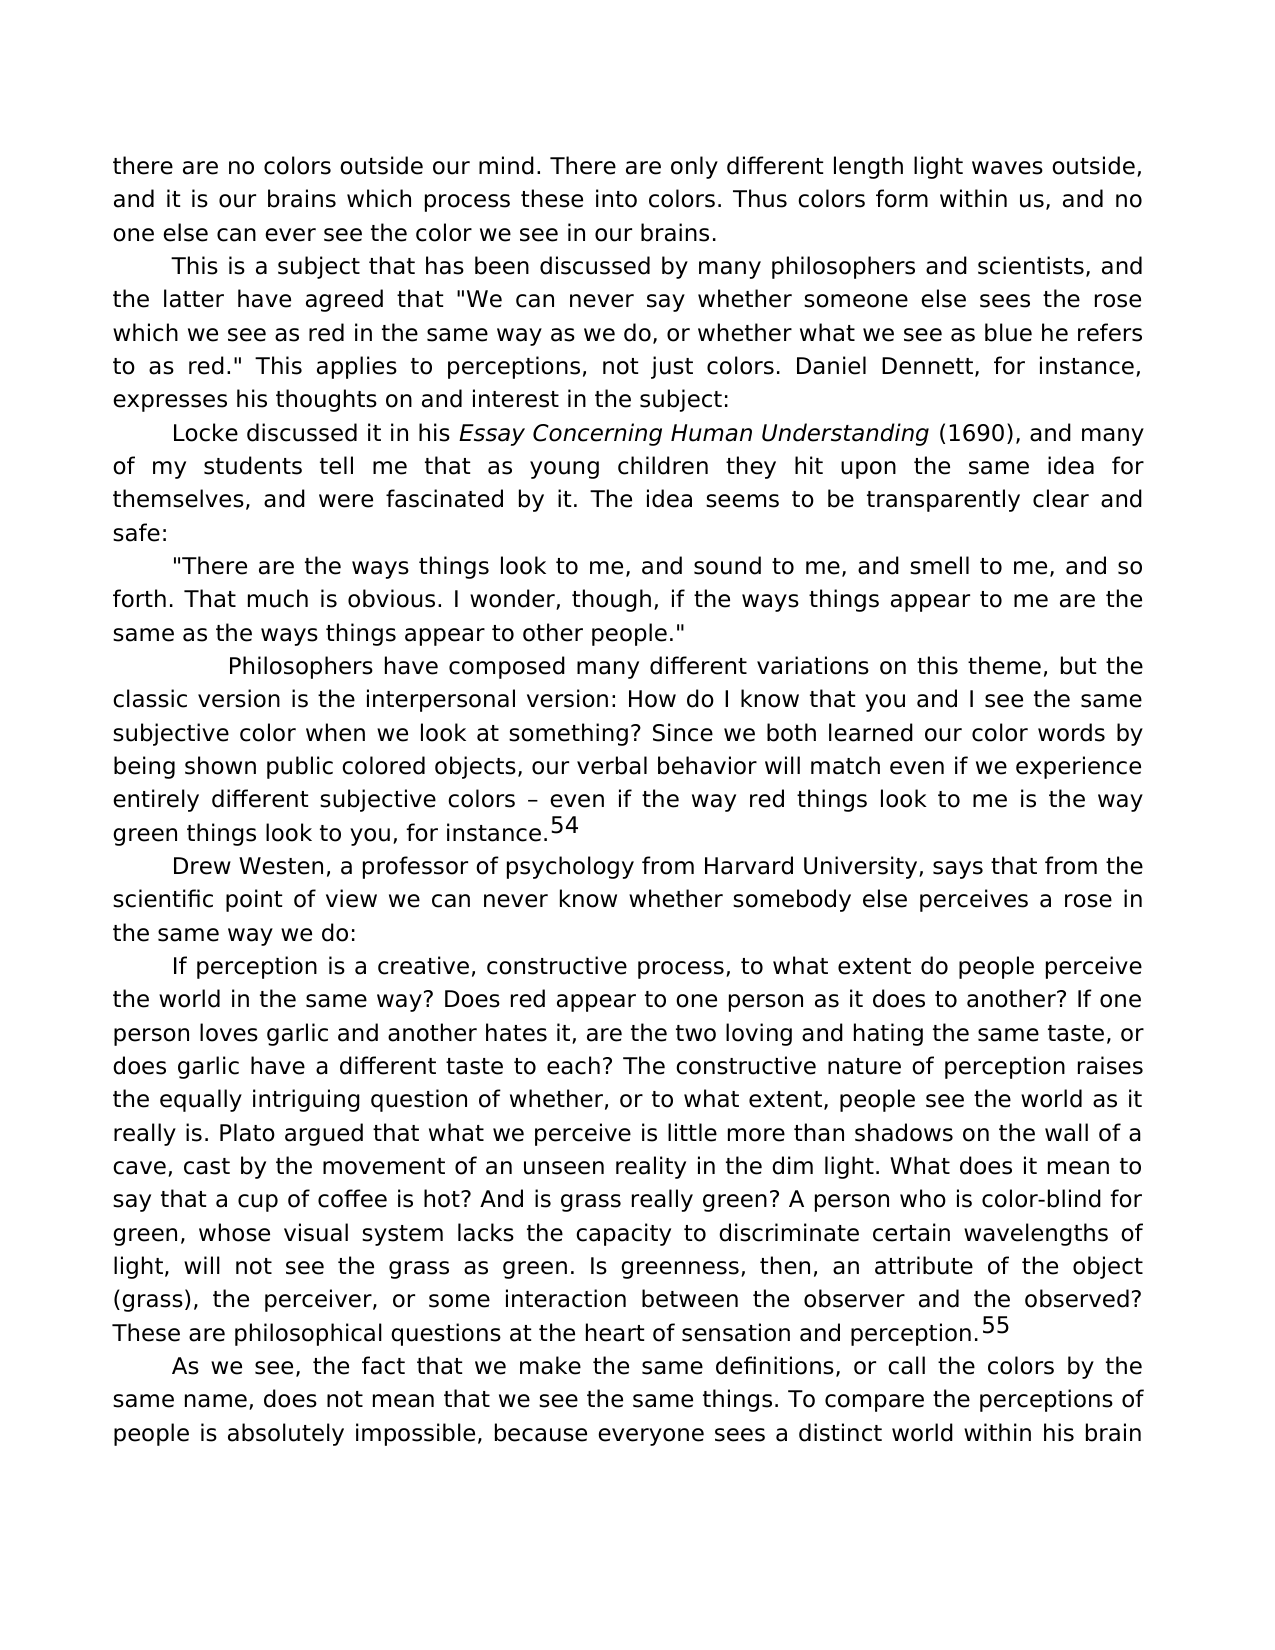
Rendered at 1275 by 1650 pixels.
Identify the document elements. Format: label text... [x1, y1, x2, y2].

text As we see, the fact that we make the same definitions, or call the colors by the same name, does not mean that we see the same things. To compare the perceptions of people is absolutely impossible, because everyone sees a distinct world within his brain [112, 1348, 1145, 1448]
text Locke discussed it in his Essay Concerning Human Understanding (1690), and many of my students tell me that as young children they hit upon the same idea for themselves, and were fascinated by it. The idea seems to be transparently clear and safe: [112, 414, 1145, 548]
text If perception is a creative, constructive process, to what extent do people perceive the world in the same way? Does red appear to one person as it does to another? If one person loves garlic and another hates it, are the two loving and hating the same taste, or does garlic have a different taste to each? The constructive nature of perception raises the equally intriguing question of whether, or to what extent, people see the world as it really is. Plato argued that what we perceive is little more than shadows on the wall of a cave, cast by the movement of an unseen reality in the dim light. What does it mean to say that a cup of coffee is hot? And is grass really green? A person who is color-blind for green, whose visual system lacks the capacity to discriminate certain wavelengths of light, will not see the grass as green. Is greenness, then, an attribute of the object (grass), the perceiver, or some interaction between the observer and the observed? These are philosophical questions at the heart of sensation and perception.55 [112, 948, 1145, 1348]
text This is a subject that has been discussed by many philosophers and scientists, and the latter have agreed that "We can never say whether someone else sees the rose which we see as red in the same way as we do, or whether what we see as blue he refers to as red." This applies to perceptions, not just colors. Daniel Dennett, for instance, expresses his thoughts on and interest in the subject: [112, 248, 1145, 414]
text Philosophers have composed many different variations on this theme, but the classic version is the interpersonal version: How do I know that you and I see the same subjective color when we look at something? Since we both learned our color words by being shown public colored objects, our verbal behavior will match even if we experience entirely different subjective colors – even if the way red things look to me is the way green things look to you, for instance.54 [112, 648, 1145, 848]
text "There are the ways things look to me, and sound to me, and smell to me, and so forth. That much is obvious. I wonder, though, if the ways things appear to me are the same as the ways things appear to other people." [112, 548, 1145, 648]
text there are no colors outside our mind. There are only different length light waves outside, and it is our brains which process these into colors. Thus colors form within us, and no one else can ever see the color we see in our brains. [112, 148, 1145, 248]
text Drew Westen, a professor of psychology from Harvard University, says that from the scientific point of view we can never know whether somebody else perceives a rose in the same way we do: [112, 848, 1145, 948]
